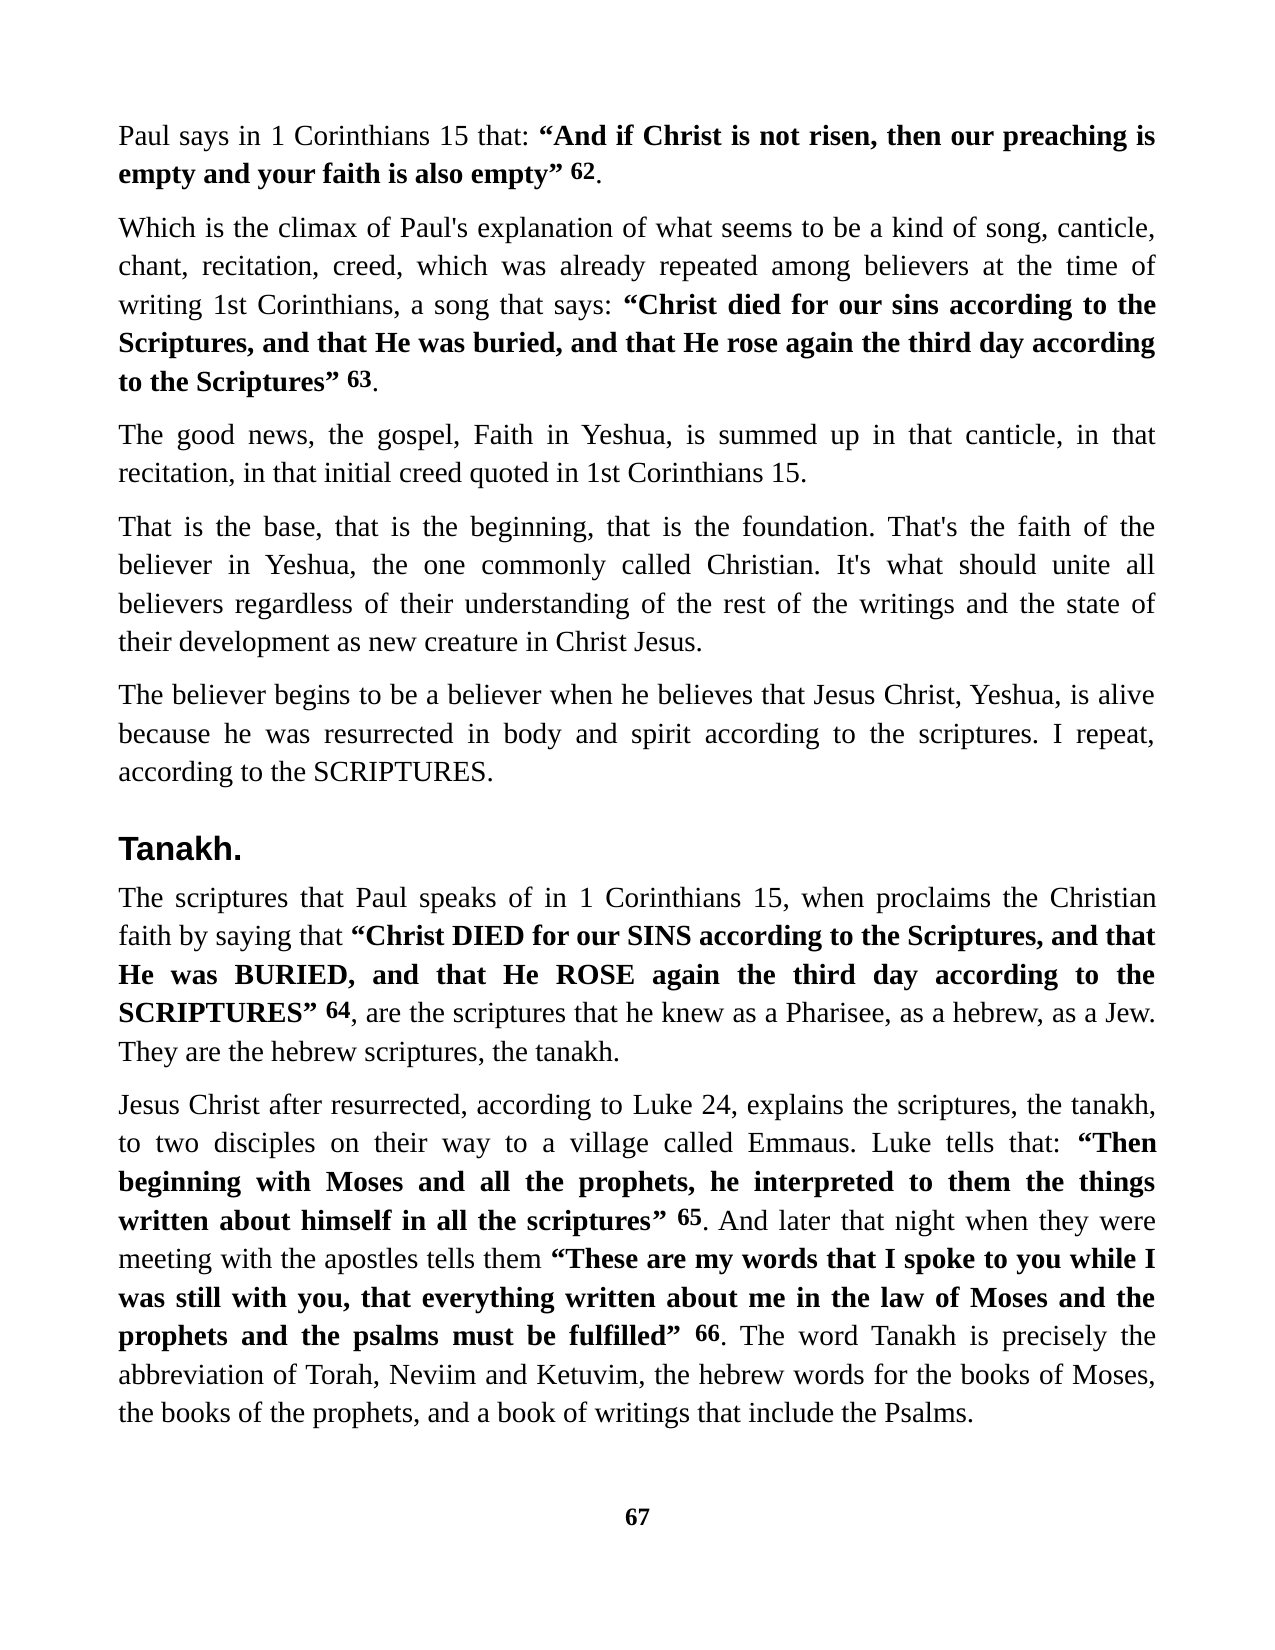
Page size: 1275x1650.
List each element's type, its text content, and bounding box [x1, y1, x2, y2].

text Paul says in 1 Corinthians 15 that: “And if Christ is not risen, then our preaching is empty and your faith is also empty” . [118, 118, 1157, 190]
text That is the base, that is the beginning, that is the foundation. That's the faith of the believer in Yeshua, the one commonly called Christian. It's what should unite all believers regardless of their understanding of the rest of the writings and the state of their development as new creature in Christ Jesus. [118, 509, 1157, 658]
text The good news, the gospel, Faith in Yeshua, is summed up in that canticle, in that recitation, in that initial creed quoted in 1st Corinthians 15. [118, 417, 1157, 489]
text The scriptures that Paul speaks of in 1 Corinthians 15, when proclaims the Christian faith by saying that “Christ DIED for our SINS according to the Scriptures, and that He was BURIED, and that He ROSE again the third day according to the SCRIPTURES” , are the scriptures that he knew as a Pharisee, as a hebrew, as a Jew. They are the hebrew scriptures, the tanakh. [118, 880, 1157, 1067]
text The believer begins to be a believer when he believes that Jesus Christ, Yeshua, is alive because he was resurrected in body and spirit according to the scriptures. I repeat, according to the SCRIPTURES. [118, 677, 1157, 788]
text Jesus Christ after resurrected, according to Luke 24, explains the scriptures, the tanakh, to two disciples on their way to a village called Emmaus. Luke tells that: “Then beginning with Moses and all the prophets, he interpreted to them the things written about himself in all the scriptures” . And later that night when they were meeting with the apostles tells them “These are my words that I spoke to you while I was still with you, that everything written about me in the law of Moses and the prophets and the psalms must be fulfilled” . The word Tanakh is precisely the abbreviation of Torah, Neviim and Ketuvim, the hebrew words for the books of Moses, the books of the prophets, and a book of writings that include the Psalms. [118, 1087, 1157, 1429]
subtitle Tanakh. [118, 828, 1157, 867]
text Which is the climax of Paul's explanation of what seems to be a kind of song, canticle, chant, recitation, creed, which was already repeated among believers at the time of writing 1st Corinthians, a song that says: “Christ died for our sins according to the Scriptures, and that He was buried, and that He rose again the third day according to the Scriptures” . [118, 210, 1157, 397]
